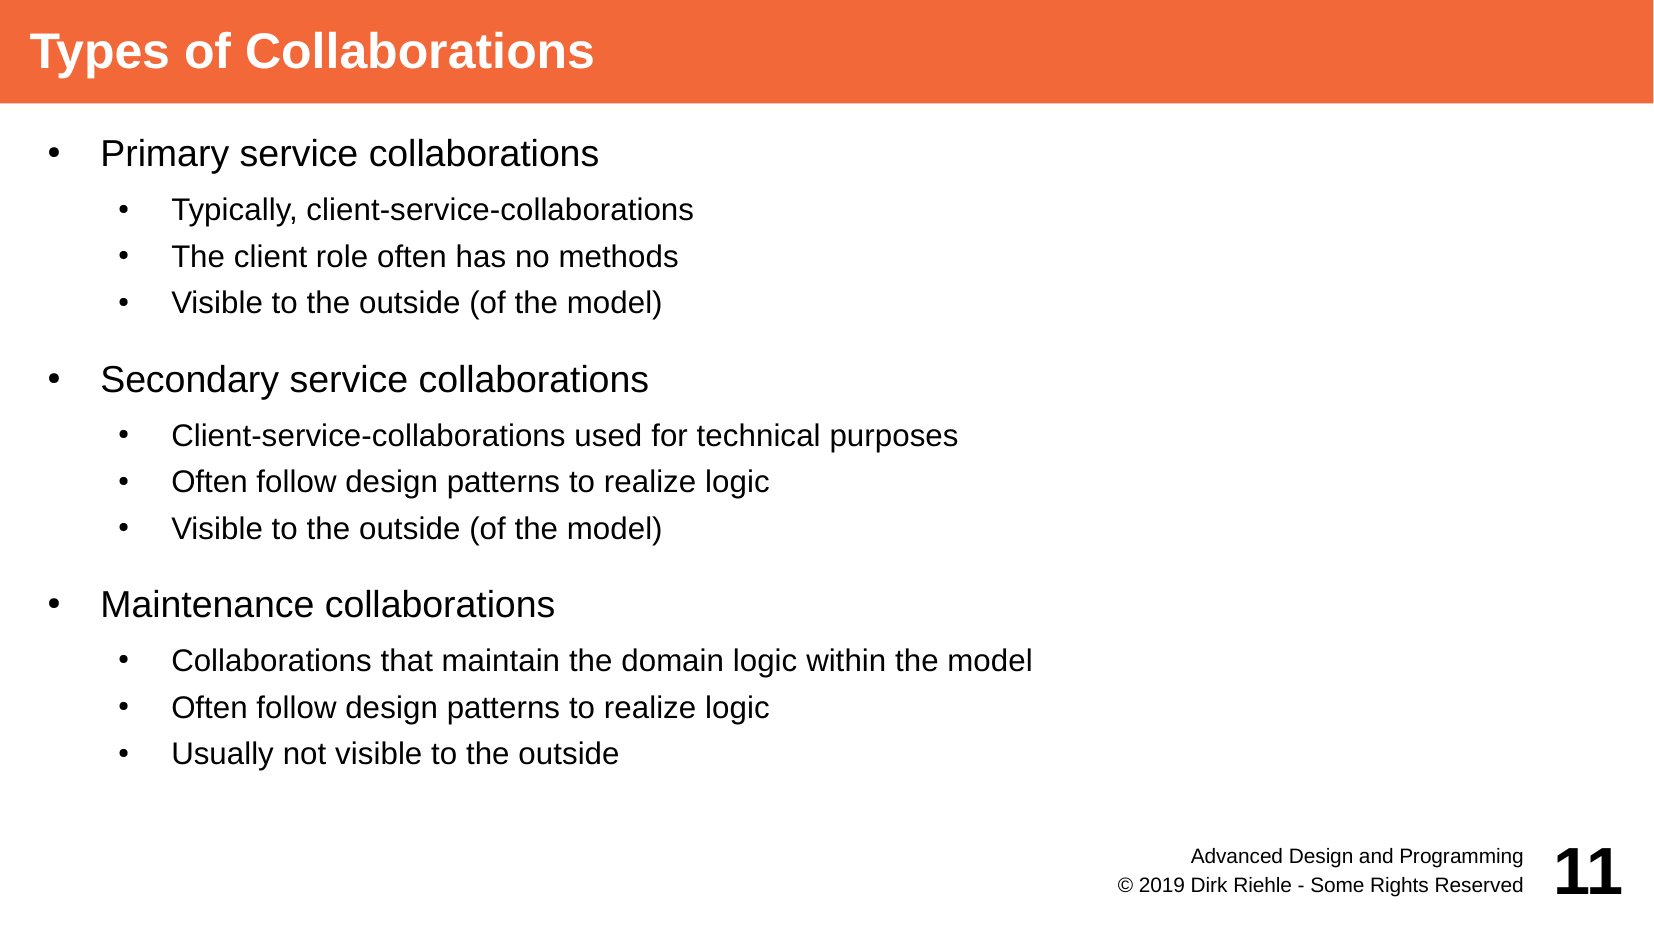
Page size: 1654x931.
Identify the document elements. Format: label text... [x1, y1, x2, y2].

list Primary service collaborations Typically, client-service-collaborations The client role often has no methods Visible to the outside (of the model) Secondary service collaborations Client-service-collaborations used for technical purposes Often follow design patterns to realize logic Visible to the outside (of the model) Maintenance collaborations Collaborations that maintain the domain logic within the model Often follow design patterns to realize logic Usually not visible to the outside [29, 132, 1625, 813]
title Types of Collaborations [0, 0, 1654, 104]
